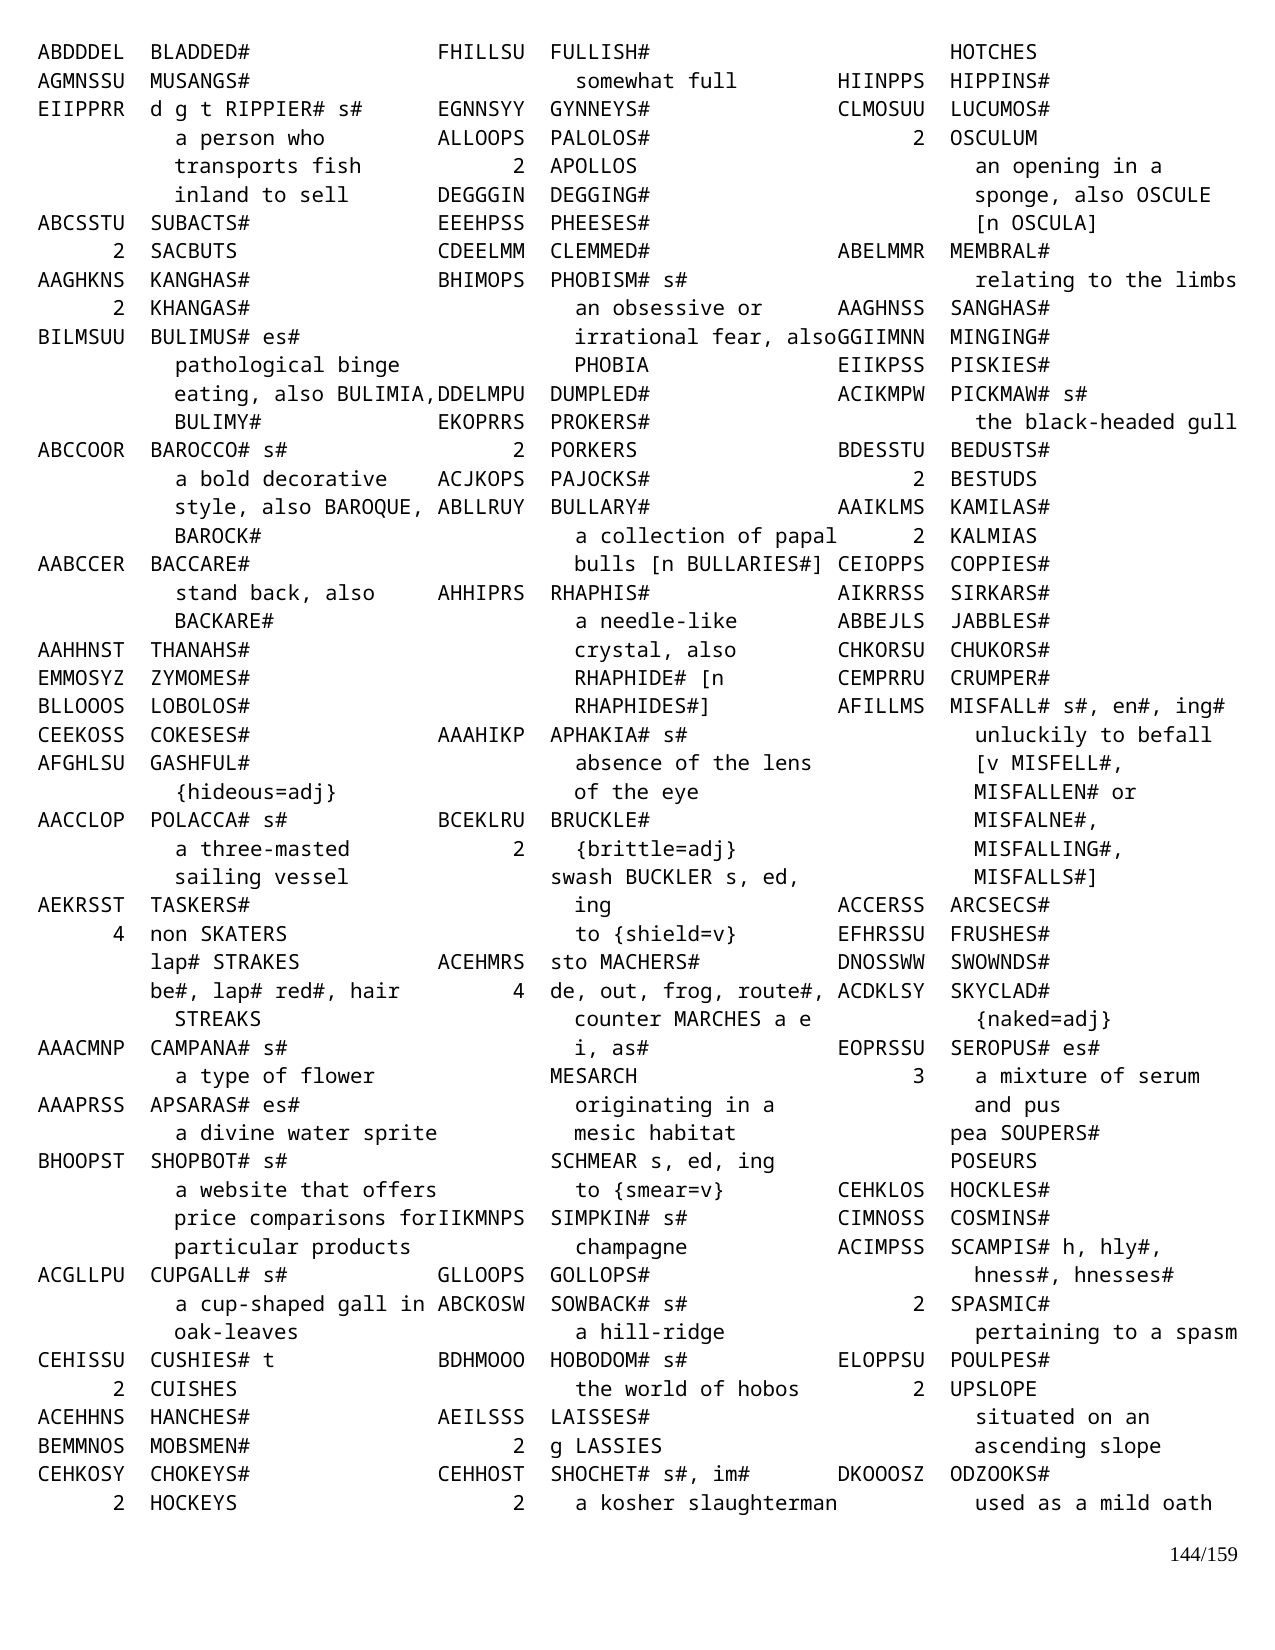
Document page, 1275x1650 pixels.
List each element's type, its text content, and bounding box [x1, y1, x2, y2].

text EGNNSYY GYNNEYS# [437, 94, 837, 123]
text AAGHNSS SANGHAS# [837, 293, 1237, 322]
text pathological binge eating, also BULIMIA, BULIMY# [37, 350, 437, 436]
text pertaining to a spasm [837, 1317, 1237, 1346]
text ELOPPSU POULPES# [837, 1346, 1237, 1374]
text a three-masted sailing vessel [37, 834, 437, 891]
text pea SOUPERS# [837, 1118, 1237, 1147]
text SCHMEAR s, ed, ing [437, 1147, 837, 1175]
text unluckily to befall [v MISFELL#, MISFALLEN# or MISFALNE#, MISFALLING#, MISFALLS#] [837, 720, 1237, 891]
text stand back, also BACKARE# [37, 578, 437, 635]
text CEHKLOS HOCKLES# [837, 1175, 1237, 1203]
text MESARCH [437, 1061, 837, 1090]
text CEIOPPS COPPIES# [837, 549, 1237, 578]
text a divine water sprite [37, 1118, 437, 1147]
text 2 g LASSIES [437, 1431, 837, 1459]
text BDHMOOO HOBODOM# s# [437, 1346, 837, 1374]
text used as a mild oath [837, 1488, 1237, 1516]
text ABBEJLS JABBLES# [837, 606, 1237, 635]
text champagne [437, 1232, 837, 1260]
text DDELMPU DUMPLED# [437, 379, 837, 407]
text HIINPPS HIPPINS# [837, 66, 1237, 94]
text BDESSTU BEDUSTS# [837, 436, 1237, 464]
text AAAHIKP APHAKIA# s# [437, 720, 837, 748]
text an opening in a sponge, also OSCULE [n OSCULA] [837, 151, 1237, 237]
text ABELMMR MEMBRAL# [837, 237, 1237, 265]
text 2 PORKERS [437, 436, 837, 464]
text AAACMNP CAMPANA# s# [37, 1033, 437, 1061]
text CIMNOSS COSMINS# [837, 1203, 1237, 1232]
text HOTCHES [837, 37, 1237, 66]
text BHIMOPS PHOBISM# s# [437, 265, 837, 293]
text AACCLOP POLACCA# s# [37, 805, 437, 834]
text to {smear=v} [437, 1175, 837, 1203]
text CHKORSU CHUKORS# [837, 635, 1237, 663]
text a person who transports fish inland to sell [37, 123, 437, 208]
text ABCKOSW SOWBACK# s# [437, 1289, 837, 1317]
text AHHIPRS RHAPHIS# [437, 578, 837, 606]
text 2 HOCKEYS [37, 1488, 437, 1516]
text AGMNSSU MUSANGS# [37, 66, 437, 94]
text AAIKLMS KAMILAS# [837, 492, 1237, 521]
text the world of hobos [437, 1374, 837, 1402]
text AAHHNST THANAHS# [37, 635, 437, 663]
text 2 OSCULUM [837, 123, 1237, 151]
text originating in a mesic habitat [437, 1090, 837, 1147]
text ACCERSS ARCSECS# [837, 891, 1237, 919]
text ABCCOOR BAROCCO# s# [37, 436, 437, 464]
text 2 KHANGAS# [37, 293, 437, 322]
text 4 de, out, frog, route#, counter MARCHES a e i, as# [437, 976, 837, 1061]
text CEHHOST SHOCHET# s#, im# [437, 1459, 837, 1488]
text AAGHKNS KANGHAS# [37, 265, 437, 293]
text EEEHPSS PHEESES# [437, 208, 837, 237]
text AAAPRSS APSARAS# es# [37, 1090, 437, 1118]
text ACIKMPW PICKMAW# s# [837, 379, 1237, 407]
text 2 {brittle=adj} [437, 834, 837, 862]
text ACEHHNS HANCHES# [37, 1402, 437, 1431]
text CEHKOSY CHOKEYS# [37, 1459, 437, 1488]
text 2 UPSLOPE [837, 1374, 1237, 1402]
text a type of flower [37, 1061, 437, 1090]
text EOPRSSU SEROPUS# es# [837, 1033, 1237, 1061]
text ACGLLPU CUPGALL# s# [37, 1260, 437, 1289]
text POSEURS [837, 1147, 1237, 1175]
text {naked=adj} [837, 1004, 1237, 1033]
text EIIKPSS PISKIES# [837, 350, 1237, 379]
text EMMOSYZ ZYMOMES# [37, 663, 437, 692]
text IIKMNPS SIMPKIN# s# [437, 1203, 837, 1232]
text AIKRRSS SIRKARS# [837, 578, 1237, 606]
text EIIPPRR d g t RIPPIER# s# [37, 94, 437, 123]
text situated on an ascending slope [837, 1402, 1237, 1459]
text relating to the limbs [837, 265, 1237, 293]
text {hideous=adj} [37, 777, 437, 805]
text AFGHLSU GASHFUL# [37, 748, 437, 777]
text FHILLSU FULLISH# [437, 37, 837, 66]
text ACDKLSY SKYCLAD# [837, 976, 1237, 1004]
text ACJKOPS PAJOCKS# [437, 464, 837, 492]
text CDEELMM CLEMMED# [437, 237, 837, 265]
text 2 SACBUTS [37, 237, 437, 265]
text the black-headed gull [837, 407, 1237, 436]
text AEKRSST TASKERS# [37, 891, 437, 919]
text CEMPRRU CRUMPER# [837, 663, 1237, 692]
text DKOOOSZ ODZOOKS# [837, 1459, 1237, 1488]
text AEILSSS LAISSES# [437, 1402, 837, 1431]
text swash BUCKLER s, ed, ing [437, 862, 837, 919]
text ACIMPSS SCAMPIS# h, hly#, hness#, hnesses# [837, 1232, 1237, 1289]
text to {shield=v} [437, 919, 837, 947]
text ACEHMRS sto MACHERS# [437, 947, 837, 976]
text DNOSSWW SWOWNDS# [837, 947, 1237, 976]
text ALLOOPS PALOLOS# [437, 123, 837, 151]
text 2 SPASMIC# [837, 1289, 1237, 1317]
text 4 non SKATERS [37, 919, 437, 947]
text 2 KALMIAS [837, 521, 1237, 549]
text CEHISSU CUSHIES# t [37, 1346, 437, 1374]
text EFHRSSU FRUSHES# [837, 919, 1237, 947]
text GLLOOPS GOLLOPS# [437, 1260, 837, 1289]
text ABCSSTU SUBACTS# [37, 208, 437, 237]
text AABCCER BACCARE# [37, 549, 437, 578]
text 3 a mixture of serum and pus [837, 1061, 1237, 1118]
text EKOPRRS PROKERS# [437, 407, 837, 436]
text a hill-ridge [437, 1317, 837, 1346]
text be#, lap# red#, hair STREAKS [37, 976, 437, 1033]
text AFILLMS MISFALL# s#, en#, ing# [837, 692, 1237, 720]
text 2 a kosher slaughterman [437, 1488, 837, 1516]
text BHOOPST SHOPBOT# s# [37, 1147, 437, 1175]
text CEEKOSS COKESES# [37, 720, 437, 748]
text BCEKLRU BRUCKLE# [437, 805, 837, 834]
text an obsessive or irrational fear, also PHOBIA [437, 293, 837, 379]
text 2 BESTUDS [837, 464, 1237, 492]
text BEMMNOS MOBSMEN# [37, 1431, 437, 1459]
text BLLOOOS LOBOLOS# [37, 692, 437, 720]
text lap# STRAKES [37, 947, 437, 976]
text ABDDDEL BLADDED# [37, 37, 437, 66]
text a cup-shaped gall in oak-leaves [37, 1289, 437, 1346]
text a needle-like crystal, also RHAPHIDE# [n RHAPHIDES#] [437, 606, 837, 720]
text a collection of papal bulls [n BULLARIES#] [437, 521, 837, 578]
text 2 APOLLOS [437, 151, 837, 180]
text DEGGGIN DEGGING# [437, 180, 837, 208]
text a website that offers price comparisons for particular products [37, 1175, 437, 1260]
text somewhat full [437, 66, 837, 94]
text GGIIMNN MINGING# [837, 322, 1237, 350]
text absence of the lens of the eye [437, 748, 837, 805]
text CLMOSUU LUCUMOS# [837, 94, 1237, 123]
text 2 CUISHES [37, 1374, 437, 1402]
text a bold decorative style, also BAROQUE, BAROCK# [37, 464, 437, 549]
text BILMSUU BULIMUS# es# [37, 322, 437, 350]
text ABLLRUY BULLARY# [437, 492, 837, 521]
